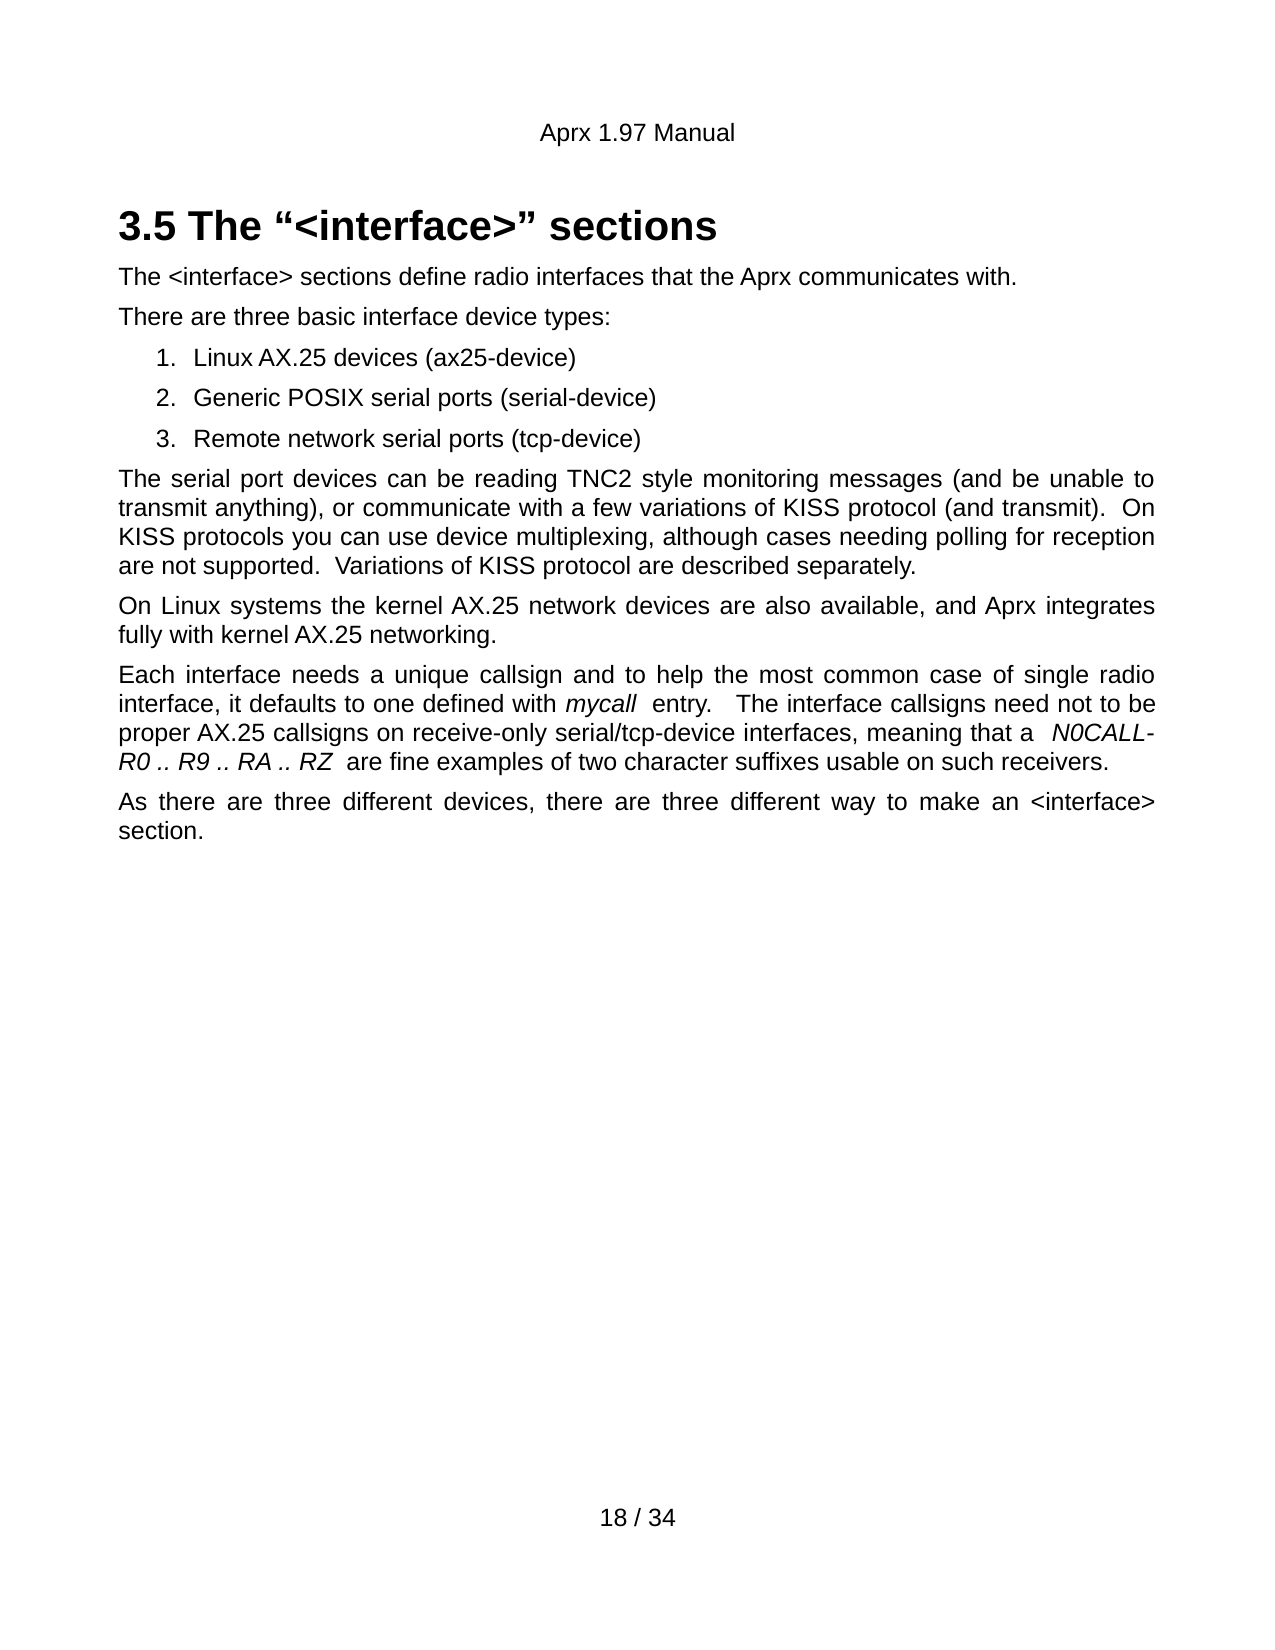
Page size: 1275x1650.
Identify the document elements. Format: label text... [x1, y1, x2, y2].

list Generic POSIX serial ports (serial-device) [156, 383, 1157, 412]
text The serial port devices can be reading TNC2 style monitoring messages (and be unable to transmit anything), or communicate with a few variations of KISS protocol (and transmit). On KISS protocols you can use device multiplexing, although cases needing polling for reception are not supported. Variations of KISS protocol are described separately. [118, 464, 1157, 579]
text The <interface> sections define radio interfaces that the Aprx communicates with. [118, 262, 1157, 291]
text There are three basic interface device types: [118, 302, 1157, 331]
list Remote network serial ports (tcp-device) [156, 424, 1157, 453]
text As there are three different devices, there are three different way to make an <interface> section. [118, 787, 1157, 845]
list Linux AX.25 devices (ax25-device) [156, 343, 1157, 372]
text On Linux systems the kernel AX.25 network devices are also available, and Aprx integrates fully with kernel AX.25 networking. [118, 591, 1157, 649]
text Each interface needs a unique callsign and to help the most common case of single radio interface, it defaults to one defined with mycall entry. The interface callsigns need not to be proper AX.25 callsigns on receive-only serial/tcp-device interfaces, meaning that a N0CALL-R0 .. R9 .. RA .. RZ are fine examples of two character suffixes usable on such receivers. [118, 660, 1157, 775]
subtitle The “<interface>” sections [118, 201, 1157, 249]
